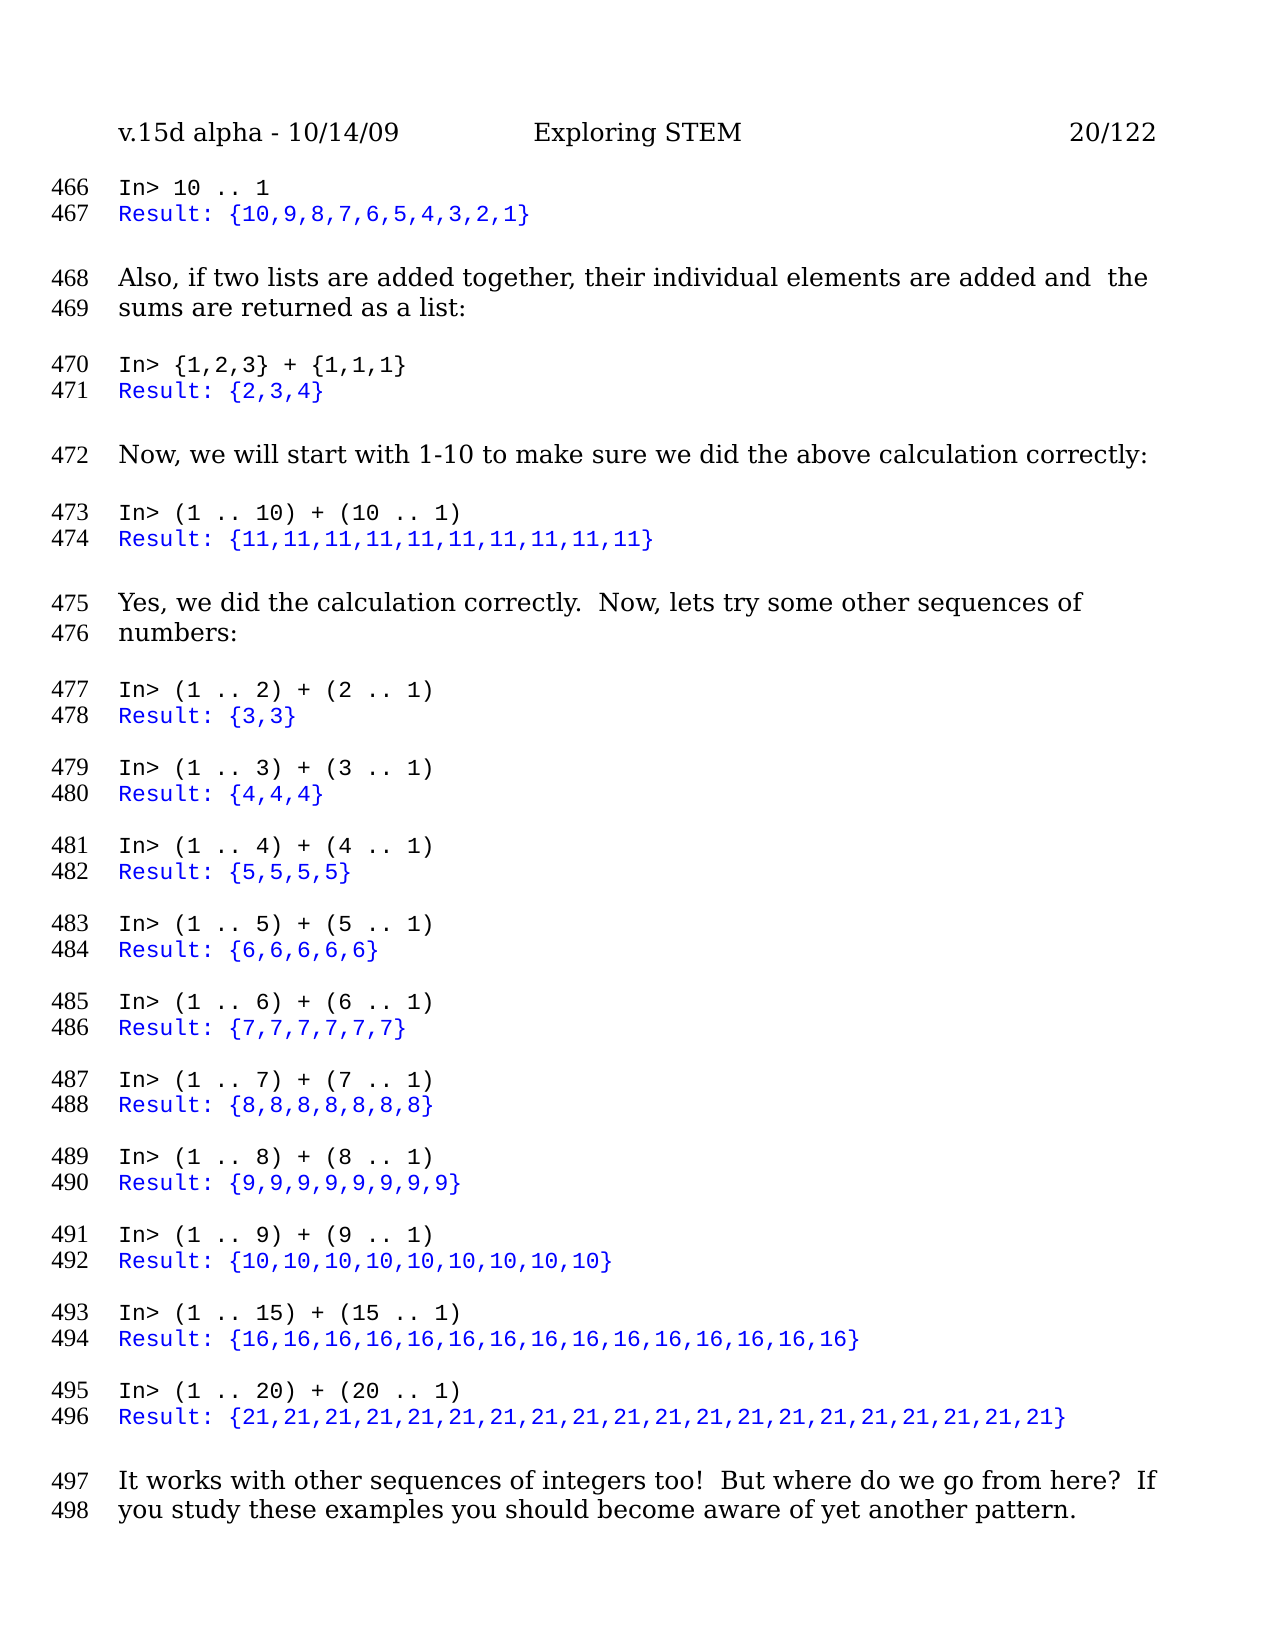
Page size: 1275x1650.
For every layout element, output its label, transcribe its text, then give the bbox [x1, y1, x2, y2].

text Result: {10,9,8,7,6,5,4,3,2,1} [118, 203, 1157, 229]
text In> (1 .. 20) + (20 .. 1) [118, 1379, 1157, 1405]
text Result: {5,5,5,5} [118, 860, 1157, 886]
text Result: {6,6,6,6,6} [118, 938, 1157, 964]
text In> (1 .. 3) + (3 .. 1) [118, 757, 1157, 783]
text Result: {9,9,9,9,9,9,9,9} [118, 1172, 1157, 1198]
text Result: {11,11,11,11,11,11,11,11,11,11} [118, 528, 1157, 554]
text In> (1 .. 15) + (15 .. 1) [118, 1301, 1157, 1327]
text Result: {10,10,10,10,10,10,10,10,10} [118, 1249, 1157, 1275]
text Result: {8,8,8,8,8,8,8} [118, 1094, 1157, 1120]
text In> (1 .. 5) + (5 .. 1) [118, 912, 1157, 938]
text Now, we will start with 1-10 to make sure we did the above calculation correctly: [118, 441, 1157, 470]
text Result: {3,3} [118, 705, 1157, 731]
text In> (1 .. 10) + (10 .. 1) [118, 502, 1157, 528]
text Result: {7,7,7,7,7,7} [118, 1016, 1157, 1042]
text It works with other sequences of integers too! But where do we go from here? If you study these examples you should become aware of yet another pattern. [118, 1466, 1157, 1524]
text In> (1 .. 7) + (7 .. 1) [118, 1068, 1157, 1094]
text In> (1 .. 8) + (8 .. 1) [118, 1146, 1157, 1172]
text Result: {4,4,4} [118, 783, 1157, 808]
text Result: {2,3,4} [118, 380, 1157, 406]
text In> (1 .. 6) + (6 .. 1) [118, 990, 1157, 1016]
text In> {1,2,3} + {1,1,1} [118, 354, 1157, 380]
text In> (1 .. 2) + (2 .. 1) [118, 679, 1157, 705]
text In> (1 .. 9) + (9 .. 1) [118, 1223, 1157, 1249]
text In> (1 .. 4) + (4 .. 1) [118, 834, 1157, 860]
text Yes, we did the calculation correctly. Now, lets try some other sequences of numbers: [118, 588, 1157, 647]
text Result: {21,21,21,21,21,21,21,21,21,21,21,21,21,21,21,21,21,21,21,21} [118, 1405, 1157, 1431]
text Also, if two lists are added together, their individual elements are added and the sums are returned as a list: [118, 263, 1157, 322]
text In> 10 .. 1 [118, 177, 1157, 203]
text Result: {16,16,16,16,16,16,16,16,16,16,16,16,16,16,16} [118, 1327, 1157, 1353]
